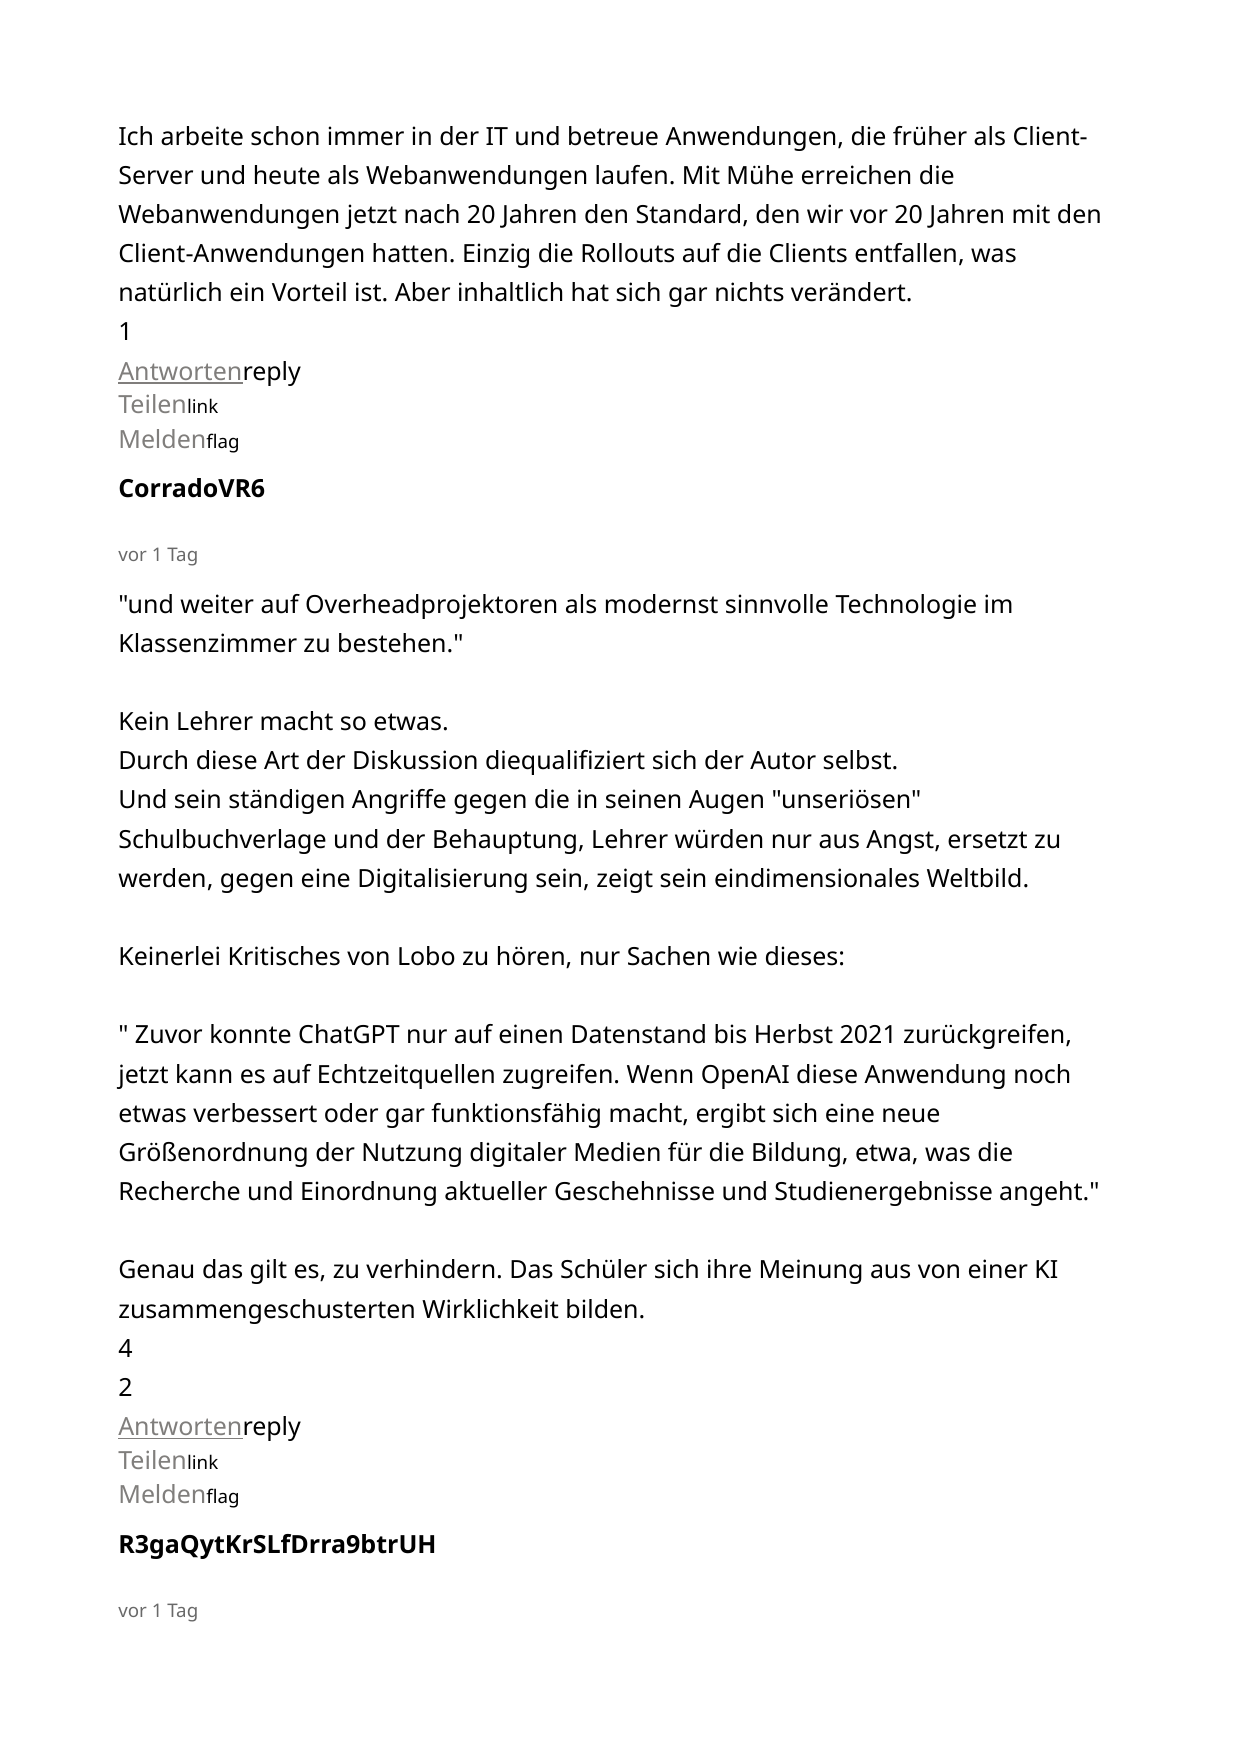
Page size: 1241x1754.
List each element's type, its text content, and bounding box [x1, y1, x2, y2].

text Meldenflag [118, 1477, 1122, 1511]
text R3gaQytKrSLfDrra9btrUH [118, 1527, 1114, 1561]
text Teilenlink [118, 387, 1122, 421]
text Ich arbeite schon immer in der IT und betreue Anwendungen, die früher als Client-Server und heute als Webanwendungen laufen. Mit Mühe erreichen die Webanwendungen jetzt nach 20 Jahren den Standard, den wir vor 20 Jahren mit den Client-Anwendungen hatten. Einzig die Rollouts auf die Clients entfallen, was natürlich ein Vorteil ist. Aber inhaltlich hat sich gar nichts verändert. [118, 118, 1122, 309]
text Meldenflag [118, 421, 1122, 455]
text 4 [118, 1330, 1122, 1364]
text Antwortenreply [118, 353, 1122, 387]
text 1 [118, 314, 1122, 348]
text CorradoVR6 [118, 471, 1114, 505]
text vor 1 Tag [118, 541, 1117, 567]
text Teilenlink [118, 1443, 1122, 1477]
text vor 1 Tag [118, 1597, 1117, 1622]
text 2 [118, 1369, 1122, 1404]
text "und weiter auf Overheadprojektoren als modernst sinnvolle Technologie im Klassenzimmer zu bestehen." Kein Lehrer macht so etwas. Durch diese Art der Diskussion diequalifiziert sich der Autor selbst. Und sein ständigen Angriffe gegen die in seinen Augen "unseriösen" Schulbuchverlage und der Behauptung, Lehrer würden nur aus Angst, ersetzt zu werden, gegen eine Digitalisierung sein, zeigt sein eindimensionales Weltbild. Keinerlei Kritisches von Lobo zu hören, nur Sachen wie dieses: " Zuvor konnte ChatGPT nur auf einen Datenstand bis Herbst 2021 zurückgreifen, jetzt kann es auf Echtzeitquellen zugreifen. Wenn OpenAI diese Anwendung noch etwas verbessert oder gar funktionsfähig macht, ergibt sich eine neue Größenordnung der Nutzung digitaler Medien für die Bildung, etwa, was die Recherche und Einordnung aktueller Geschehnisse und Studienergebnisse angeht." Genau das gilt es, zu verhindern. Das Schüler sich ihre Meinung aus von einer KI zusammengeschusterten Wirklichkeit bilden. [118, 586, 1122, 1325]
text Antwortenreply [118, 1409, 1122, 1443]
